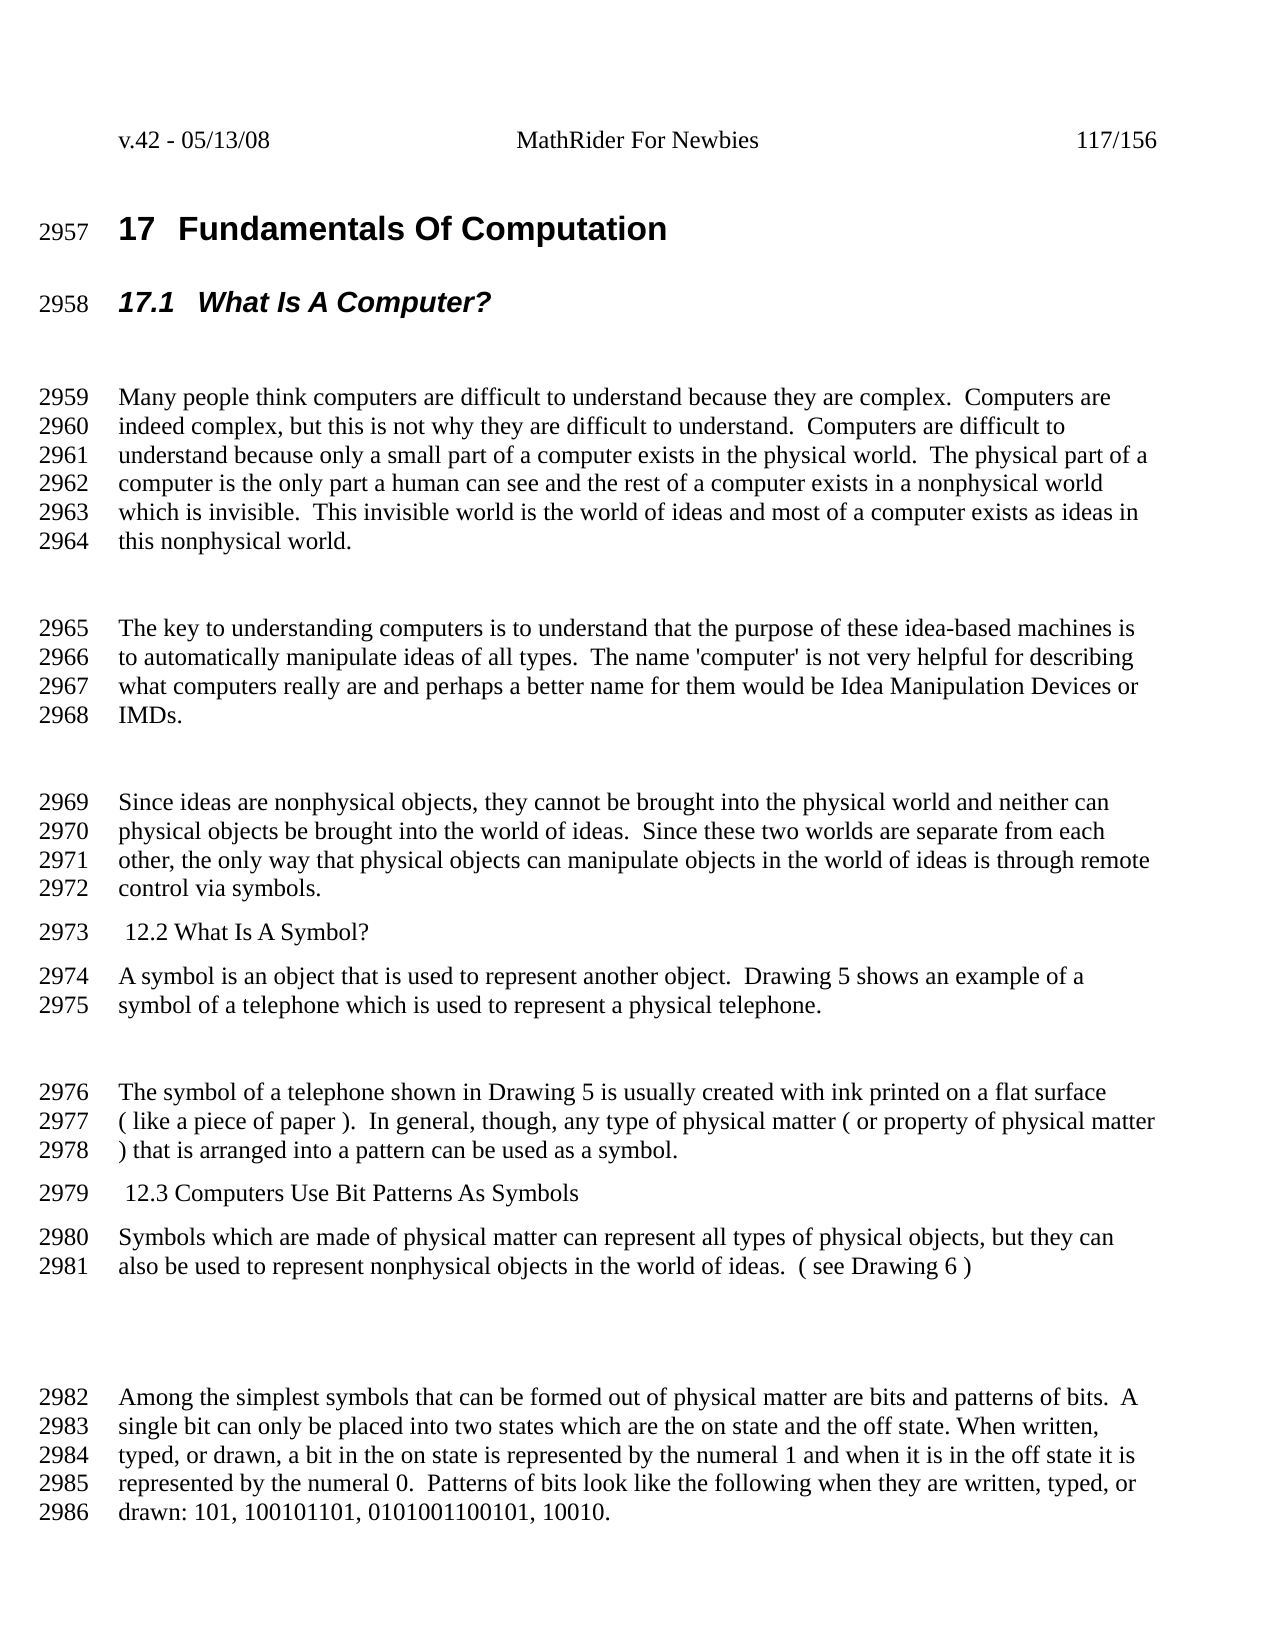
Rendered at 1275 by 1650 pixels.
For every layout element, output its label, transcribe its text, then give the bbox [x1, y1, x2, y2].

text Since ideas are nonphysical objects, they cannot be brought into the physical world and neither can physical objects be brought into the world of ideas. Since these two worlds are separate from each other, the only way that physical objects can manipulate objects in the world of ideas is through remote control via symbols. [118, 787, 1157, 902]
text The symbol of a telephone shown in Drawing 5 is usually created with ink printed on a flat surface ( like a piece of paper ). In general, though, any type of physical matter ( or property of physical matter ) that is arranged into a pattern can be used as a symbol. [118, 1077, 1157, 1163]
text The key to understanding computers is to understand that the purpose of these idea-based machines is to automatically manipulate ideas of all types. The name 'computer' is not very helpful for describing what computers really are and perhaps a better name for them would be Idea Manipulation Devices or IMDs. [118, 613, 1157, 728]
text Symbols which are made of physical matter can represent all types of physical objects, but they can also be used to represent nonphysical objects in the world of ideas. ( see Drawing 6 ) [118, 1222, 1157, 1280]
text A symbol is an object that is used to represent another object. Drawing 5 shows an example of a symbol of a telephone which is used to represent a physical telephone. [118, 961, 1157, 1018]
text 12.2 What Is A Symbol? [118, 917, 1157, 946]
subtitle What Is A Computer? [118, 285, 1157, 318]
text Among the simplest symbols that can be formed out of physical matter are bits and patterns of bits. A single bit can only be placed into two states which are the on state and the off state. When written, typed, or drawn, a bit in the on state is represented by the numeral 1 and when it is in the off state it is represented by the numeral 0. Patterns of bits look like the following when they are written, typed, or drawn: 101, 100101101, 0101001100101, 10010. [118, 1382, 1157, 1526]
subtitle Fundamentals Of Computation [118, 209, 1157, 247]
text Many people think computers are difficult to understand because they are complex. Computers are indeed complex, but this is not why they are difficult to understand. Computers are difficult to understand because only a small part of a computer exists in the physical world. The physical part of a computer is the only part a human can see and the rest of a computer exists in a nonphysical world which is invisible. This invisible world is the world of ideas and most of a computer exists as ideas in this nonphysical world. [118, 382, 1157, 555]
text 12.3 Computers Use Bit Patterns As Symbols [118, 1178, 1157, 1207]
